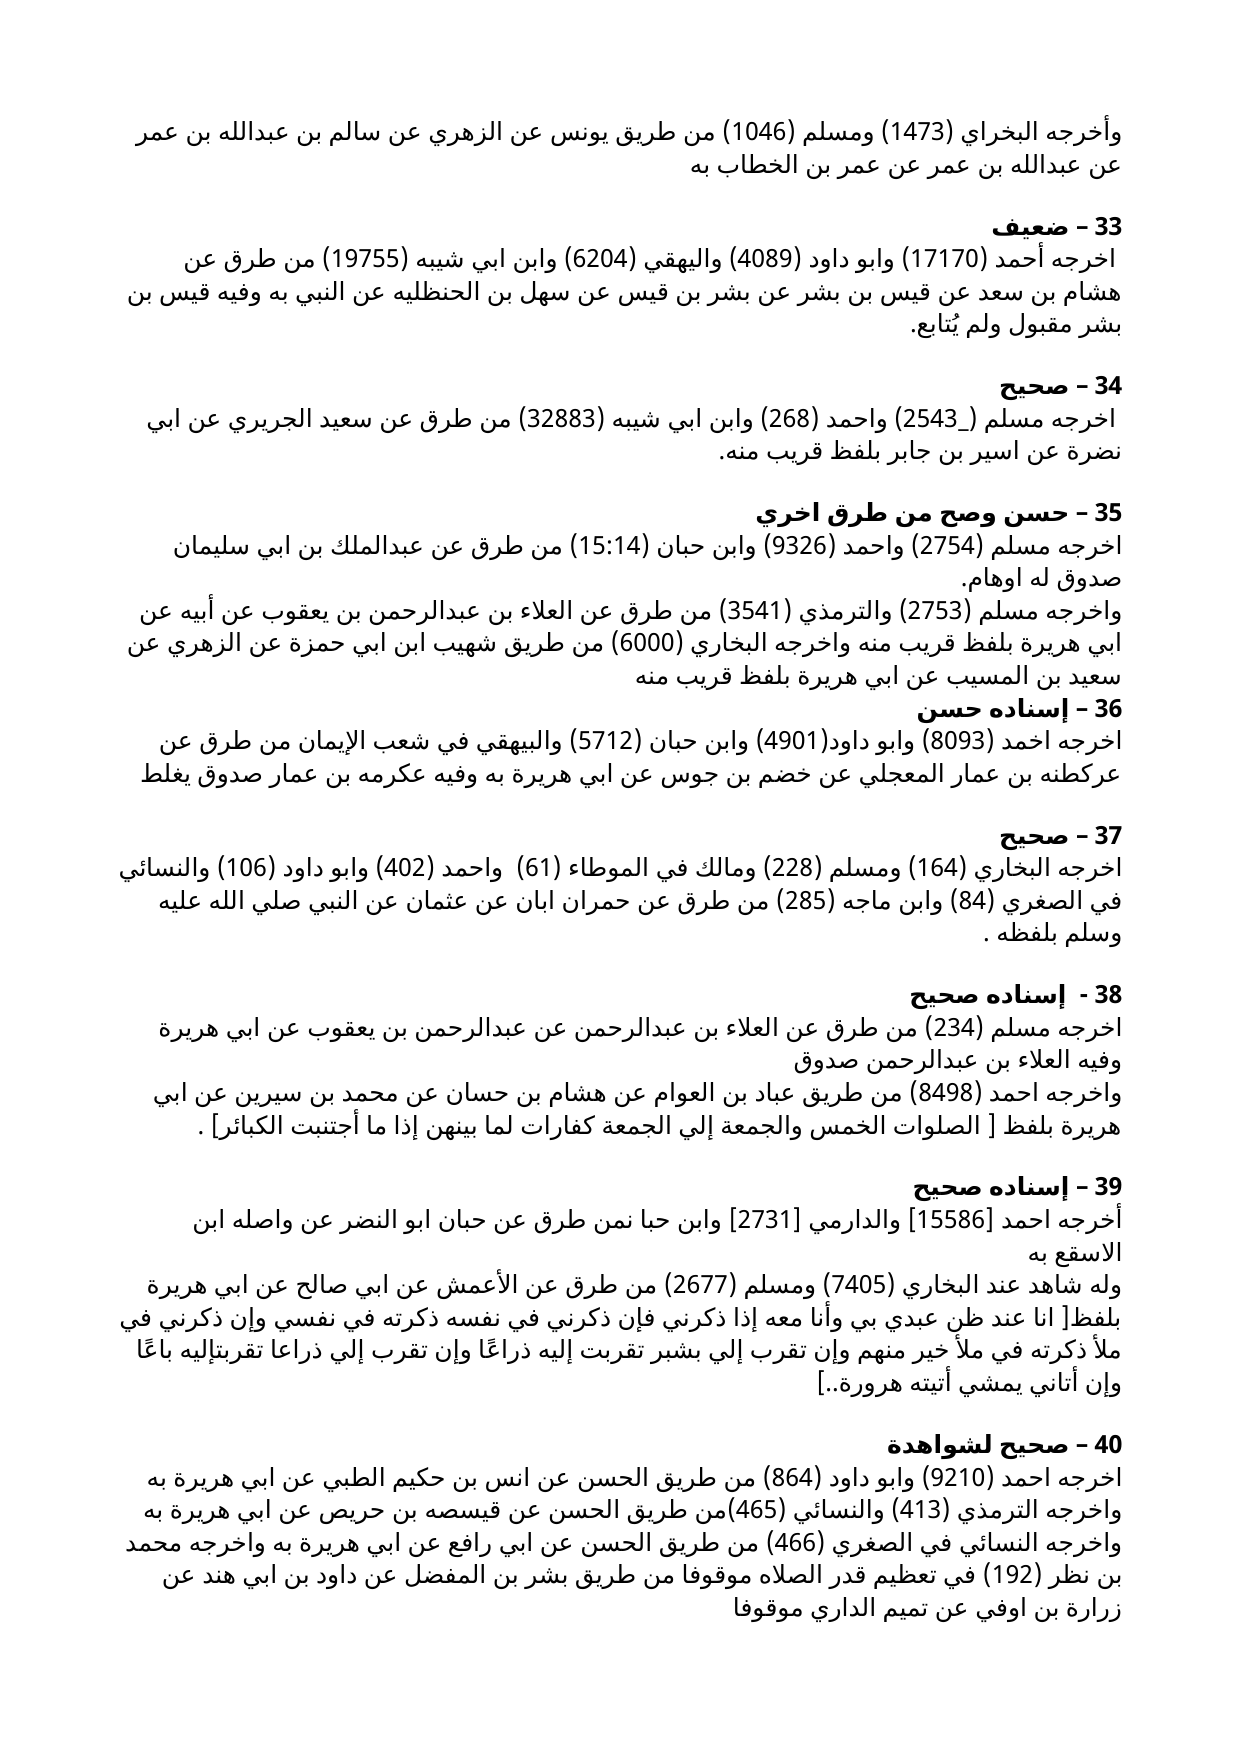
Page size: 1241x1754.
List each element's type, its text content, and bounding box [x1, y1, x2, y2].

text وأخرجه البخراي (1473) ومسلم (1046) من طريق يونس عن الزهري عن سالم بن عبدالله بن عمر عن عبدالله بن عمر عن عمر بن الخطاب به [118, 118, 1122, 183]
text 33 – ضعيف [118, 212, 1122, 245]
text أخرجه احمد [15586] والدارمي [2731] وابن حبا نمن طرق عن حبان ابو النضر عن واصله ابن الاسقع به [118, 1206, 1122, 1271]
text واخرجه مسلم (2753) والترمذي (3541) من طرق عن العلاء بن عبدالرحمن بن يعقوب عن أبيه عن ابي هريرة بلفظ قريب منه واخرجه البخاري (6000) من طريق شهيب ابن ابي حمزة عن الزهري عن سعيد بن المسيب عن ابي هريرة بلفظ قريب منه [118, 597, 1122, 695]
text 39 – إسناده صحيح [118, 1173, 1122, 1206]
text اخرجه اخمد (8093) وابو داود(4901) وابن حبان (5712) والبيهقي في شعب الإيمان من طرق عن عركطنه بن عمار المعجلي عن خضم بن جوس عن ابي هريرة به وفيه عكرمه بن عمار صدوق يغلط [118, 727, 1122, 792]
text 38 - إسناده صحيح [118, 981, 1122, 1014]
text اخرجه احمد (9210) وابو داود (864) من طريق الحسن عن انس بن حكيم الطبي عن ابي هريرة به واخرجه الترمذي (413) والنسائي (465)من طريق الحسن عن قيسصه بن حريص عن ابي هريرة به واخرجه النسائي في الصغري (466) من طريق الحسن عن ابي رافع عن ابي هريرة به واخرجه محمد بن نظر (192) في تعظيم قدر الصلاه موقوفا من طريق بشر بن المفضل عن داود بن ابي هند عن زرارة بن اوفي عن تميم الداري موقوفا [118, 1464, 1122, 1627]
text واخرجه احمد (8498) من طريق عباد بن العوام عن هشام بن حسان عن محمد بن سيرين عن ابي هريرة بلفظ [ الصلوات الخمس والجمعة إلي الجمعة كفارات لما بينهن إذا ما أجتنبت الكبائر] . [118, 1079, 1122, 1144]
text 34 – صحيح [118, 372, 1122, 405]
text 40 – صحيح لشواهدة [118, 1431, 1122, 1464]
text 35 – حسن وصح من طرق اخري [118, 499, 1122, 532]
text اخرجه أحمد (17170) وابو داود (4089) واليهقي (6204) وابن ابي شيبه (19755) من طرق عن هشام بن سعد عن قيس بن بشر عن بشر بن قيس عن سهل بن الحنظليه عن النبي به وفيه قيس بن بشر مقبول ولم يُتابع. [118, 245, 1122, 343]
text اخرجه مسلم (2754) واحمد (9326) وابن حبان (15:14) من طرق عن عبدالملك بن ابي سليمان صدوق له اوهام. [118, 532, 1122, 597]
text اخرجه مسلم (234) من طرق عن العلاء بن عبدالرحمن عن عبدالرحمن بن يعقوب عن ابي هريرة وفيه العلاء بن عبدالرحمن صدوق [118, 1014, 1122, 1079]
text وله شاهد عند البخاري (7405) ومسلم (2677) من طرق عن الأعمش عن ابي صالح عن ابي هريرة بلفظ[ انا عند ظن عبدي بي وأنا معه إذا ذكرني فإن ذكرني في نفسه ذكرته في نفسي وإن ذكرني في ملأ ذكرته في ملأ خير منهم وإن تقرب إلي بشبر تقربت إليه ذراعًا وإن تقرب إلي ذراعا تقربتإليه باعًا وإن أتاني يمشي أتيته هرورة..] [118, 1271, 1122, 1402]
text 37 – صحيح [118, 822, 1122, 854]
text اخرجه مسلم (_2543) واحمد (268) وابن ابي شيبه (32883) من طرق عن سعيد الجريري عن ابي نضرة عن اسير بن جابر بلفظ قريب منه. [118, 405, 1122, 470]
text 36 – إسناده حسن [118, 695, 1122, 727]
text اخرجه البخاري (164) ومسلم (228) ومالك في الموطاء (61) واحمد (402) وابو داود (106) والنسائي في الصغري (84) وابن ماجه (285) من طرق عن حمران ابان عن عثمان عن النبي صلي الله عليه وسلم بلفظه . [118, 854, 1122, 952]
